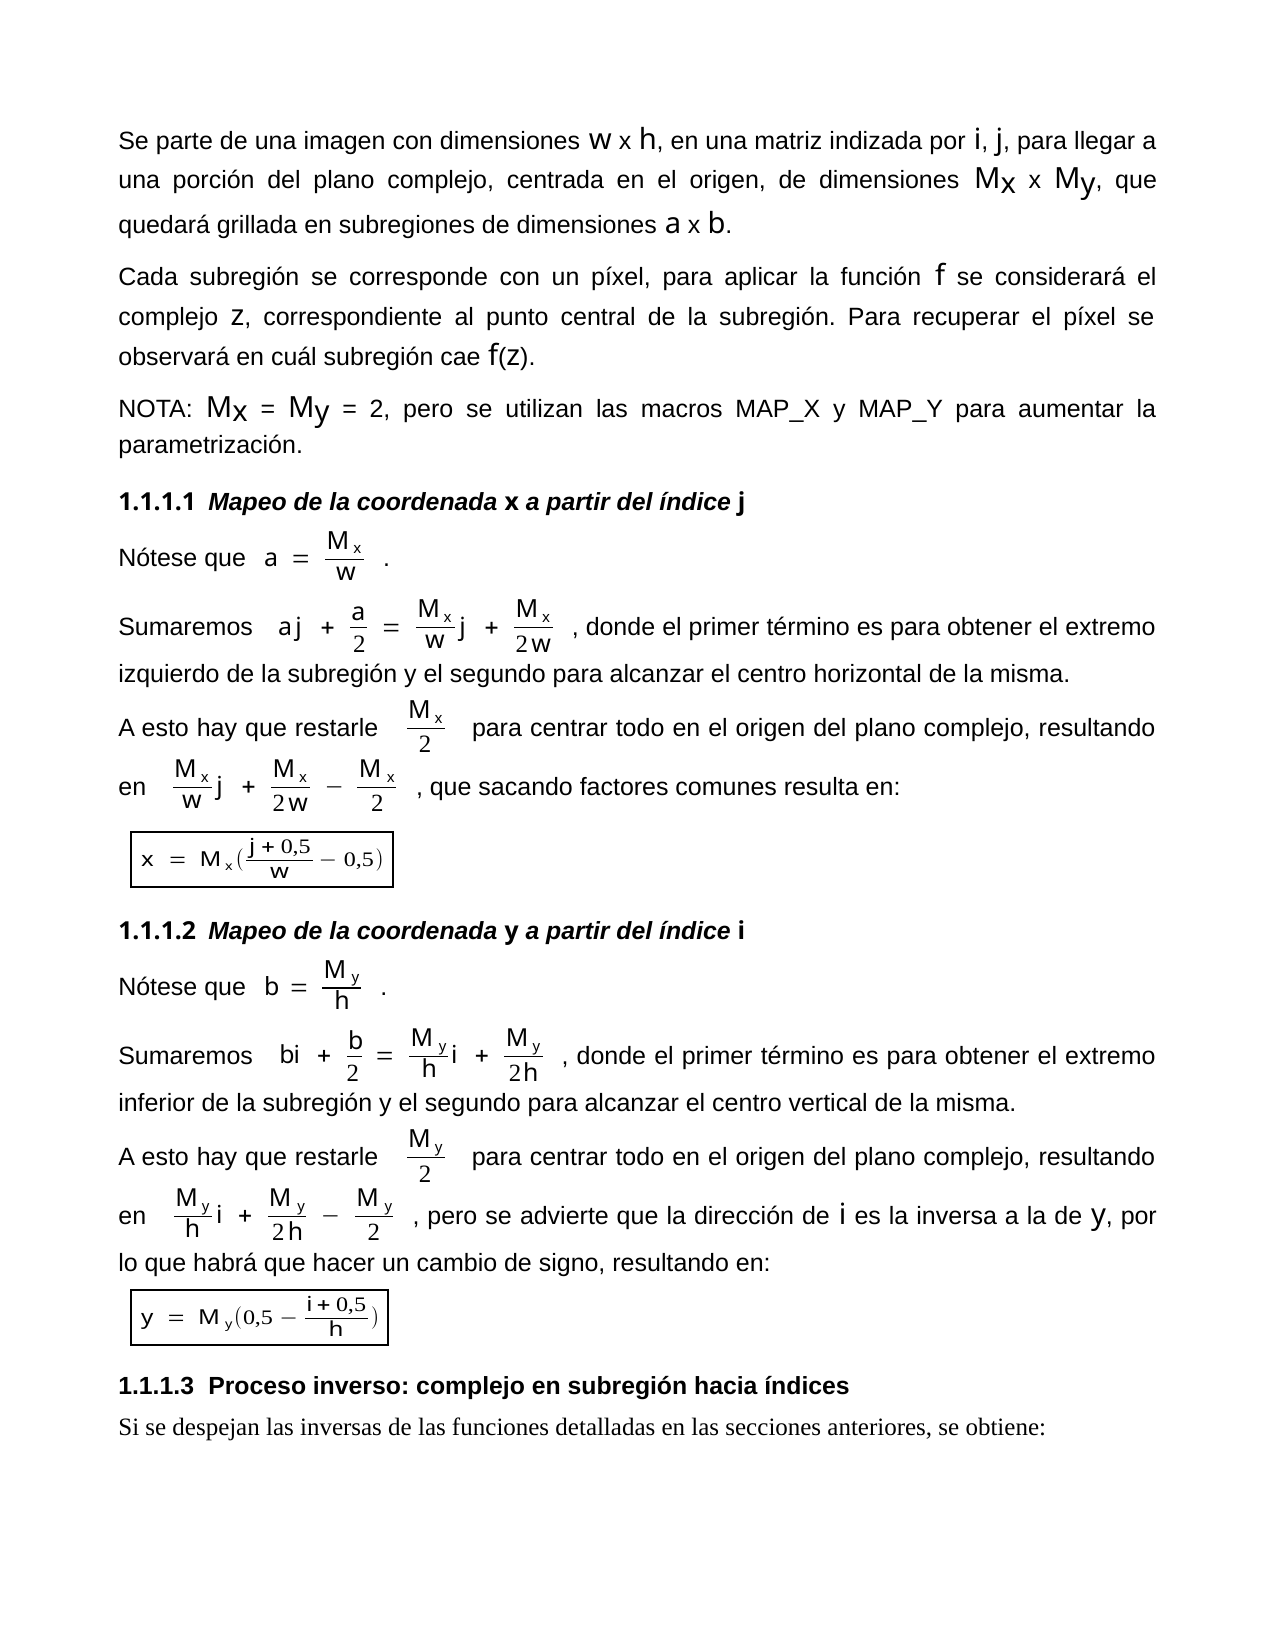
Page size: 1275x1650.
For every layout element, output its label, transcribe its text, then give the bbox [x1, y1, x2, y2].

subtitle Proceso inverso: complejo en subregión hacia índices [118, 1371, 1157, 1399]
text A esto hay que restarle para centrar todo en el origen del plano complejo, resultando en , pero se advierte que la dirección de i es la inversa a la de y, por lo que habrá que hacer un cambio de signo, resultando en: [118, 1129, 1157, 1276]
text Nótese que. [118, 530, 1157, 586]
text Cada subregión se corresponde con un píxel, para aplicar la función f se considerará el complejo z, correspondiente al punto central de la subregión. Para recuperar el píxel se observará en cuál subregión cae f(z). [118, 254, 1157, 373]
text NOTA: Mx = My = 2, pero se utilizan las macros MAP_X y MAP_Y para aumentar la parametrización. [118, 386, 1157, 459]
text Nótese que. [118, 959, 1157, 1016]
subtitle Mapeo de la coordenada y a partir del índice i [118, 913, 1157, 947]
text Si se despejan las inversas de las funciones detalladas en las secciones anteriores, se obtiene: [118, 1412, 1157, 1441]
text Se parte de una imagen con dimensiones w x h, en una matriz indizada por i, j, para llegar a una porción del plano complejo, centrada en el origen, de dimensiones Mx x My, que quedará grillada en subregiones de dimensiones a x b. [118, 118, 1157, 242]
text Sumaremos , donde el primer término es para obtener el extremo izquierdo de la subregión y el segundo para alcanzar el centro horizontal de la misma. [118, 599, 1157, 687]
text Sumaremos , donde el primer término es para obtener el extremo inferior de la subregión y el segundo para alcanzar el centro vertical de la misma. [118, 1028, 1157, 1116]
subtitle Mapeo de la coordenada x a partir del índice j [118, 484, 1157, 518]
text A esto hay que restarle para centrar todo en el origen del plano complejo, resultando en , que sacando factores comunes resulta en: [118, 700, 1157, 818]
